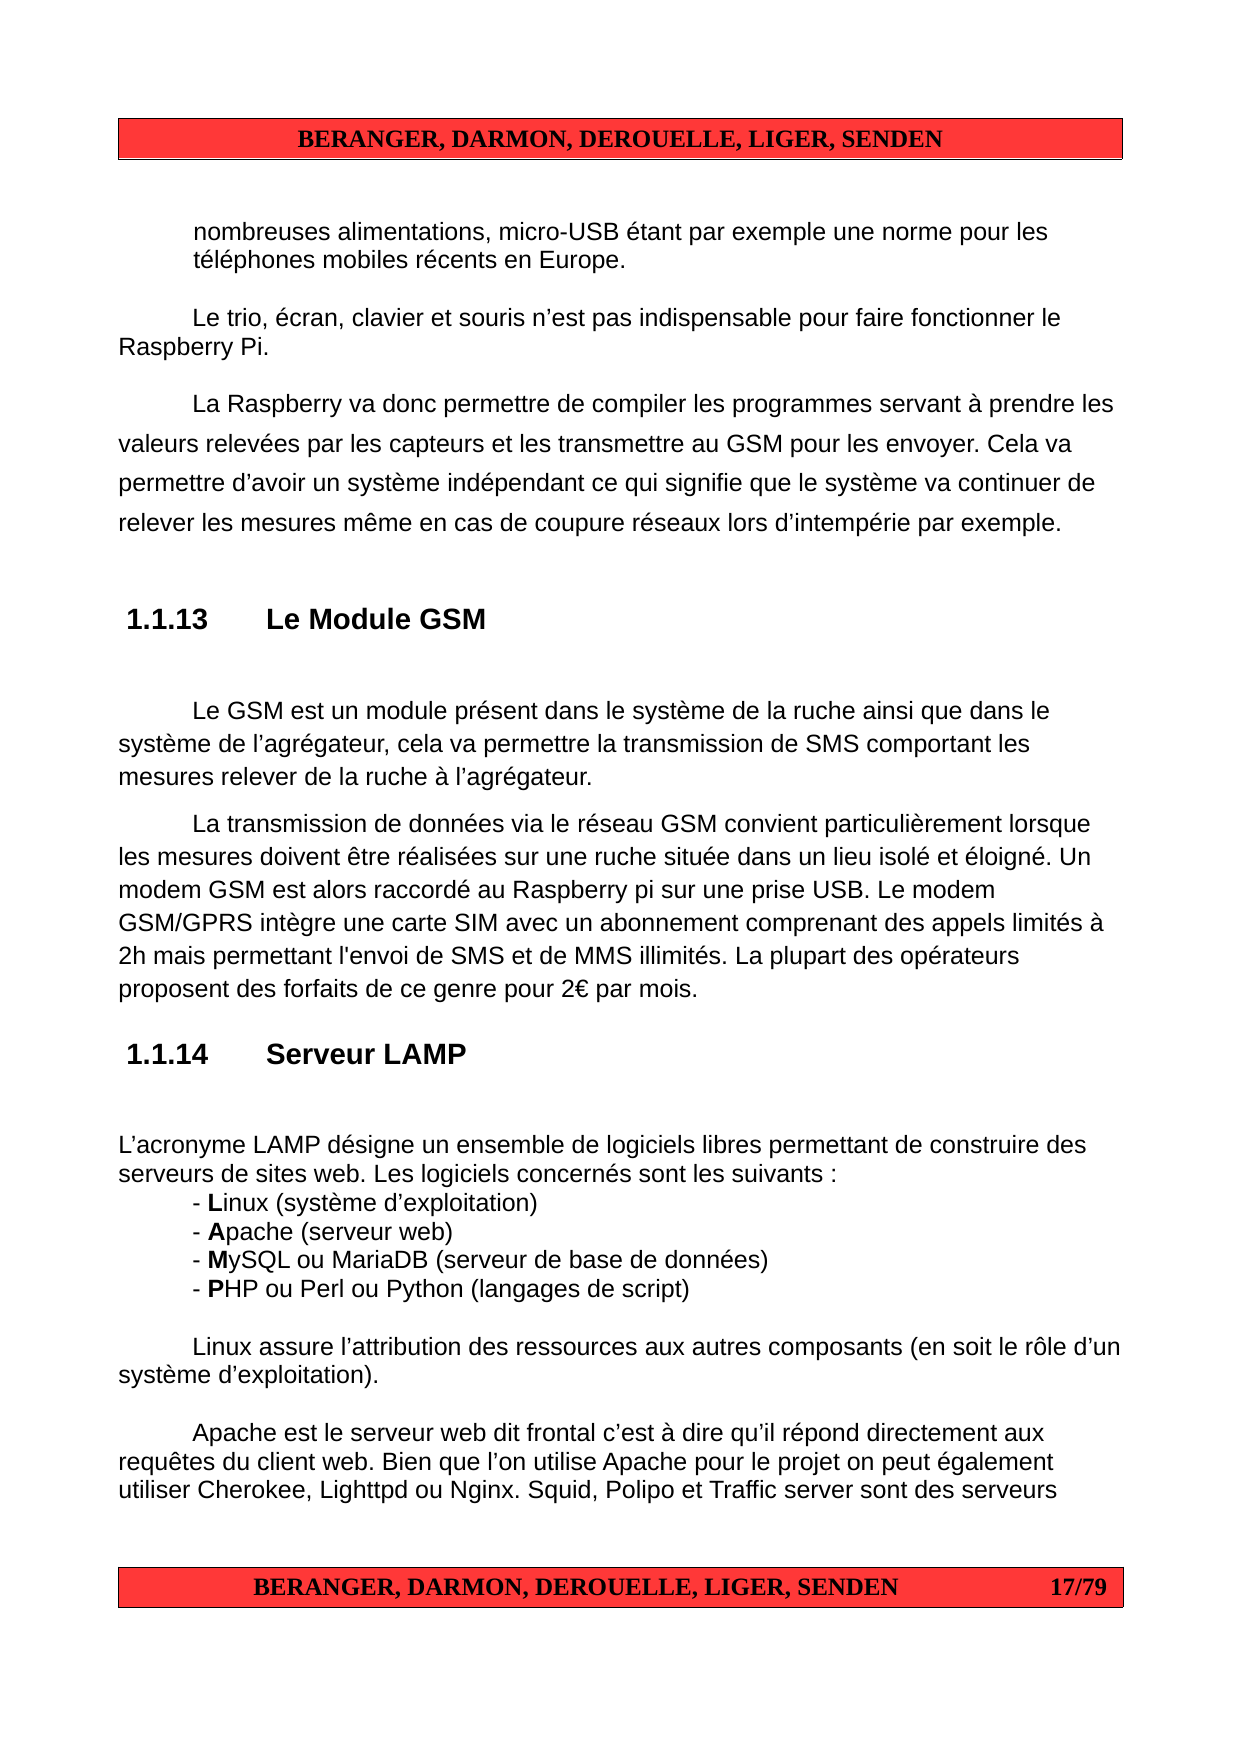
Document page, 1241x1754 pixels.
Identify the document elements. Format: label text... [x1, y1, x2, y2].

text - Apache (serveur web) [118, 1217, 1122, 1245]
text Apache est le serveur web dit frontal c’est à dire qu’il répond directement aux requêtes du client web. Bien que l’on utilise Apache pour le projet on peut également utiliser Cherokee, Lighttpd ou Nginx. Squid, Polipo et Traffic server sont des serveurs [118, 1418, 1122, 1504]
text - PHP ou Perl ou Python (langages de script) [118, 1274, 1122, 1303]
text Linux assure l’attribution des ressources aux autres composants (en soit le rôle d’un système d’exploitation). [118, 1332, 1122, 1389]
text La transmission de données via le réseau GSM convient particulièrement lorsque les mesures doivent être réalisées sur une ruche située dans un lieu isolé et éloigné. Un modem GSM est alors raccordé au Raspberry pi sur une prise USB. Le modem GSM/GPRS intègre une carte SIM avec un abonnement comprenant des appels limités à 2h mais permettant l'envoi de SMS et de MMS illimités. La plupart des opérateurs proposent des forfaits de ce genre pour 2€ par mois. [118, 809, 1122, 1003]
text Le trio, écran, clavier et souris n’est pas indispensable pour faire fonctionner le Raspberry Pi. [118, 303, 1122, 361]
text - MySQL ou MariaDB (serveur de base de données) [118, 1245, 1122, 1274]
text L’acronyme LAMP désigne un ensemble de logiciels libres permettant de construire des serveurs de sites web. Les logiciels concernés sont les suivants : [118, 1130, 1122, 1188]
subtitle Le Module GSM [118, 602, 1122, 636]
text La Raspberry va donc permettre de compiler les programmes servant à prendre les valeurs relevées par les capteurs et les transmettre au GSM pour les envoyer. Cela va permettre d’avoir un système indépendant ce qui signifie que le système va continuer de relever les mesures même en cas de coupure réseaux lors d’intempérie par exemple. [118, 389, 1122, 537]
text - Linux (système d’exploitation) [118, 1188, 1122, 1217]
text Le GSM est un module présent dans le système de la ruche ainsi que dans le système de l’agrégateur, cela va permettre la transmission de SMS comportant les mesures relever de la ruche à l’agrégateur. [118, 696, 1122, 790]
list nombreuses alimentations, micro-USB étant par exemple une norme pour les téléphones mobiles récents en Europe. [156, 217, 1122, 274]
subtitle Serveur LAMP [118, 1037, 1122, 1070]
